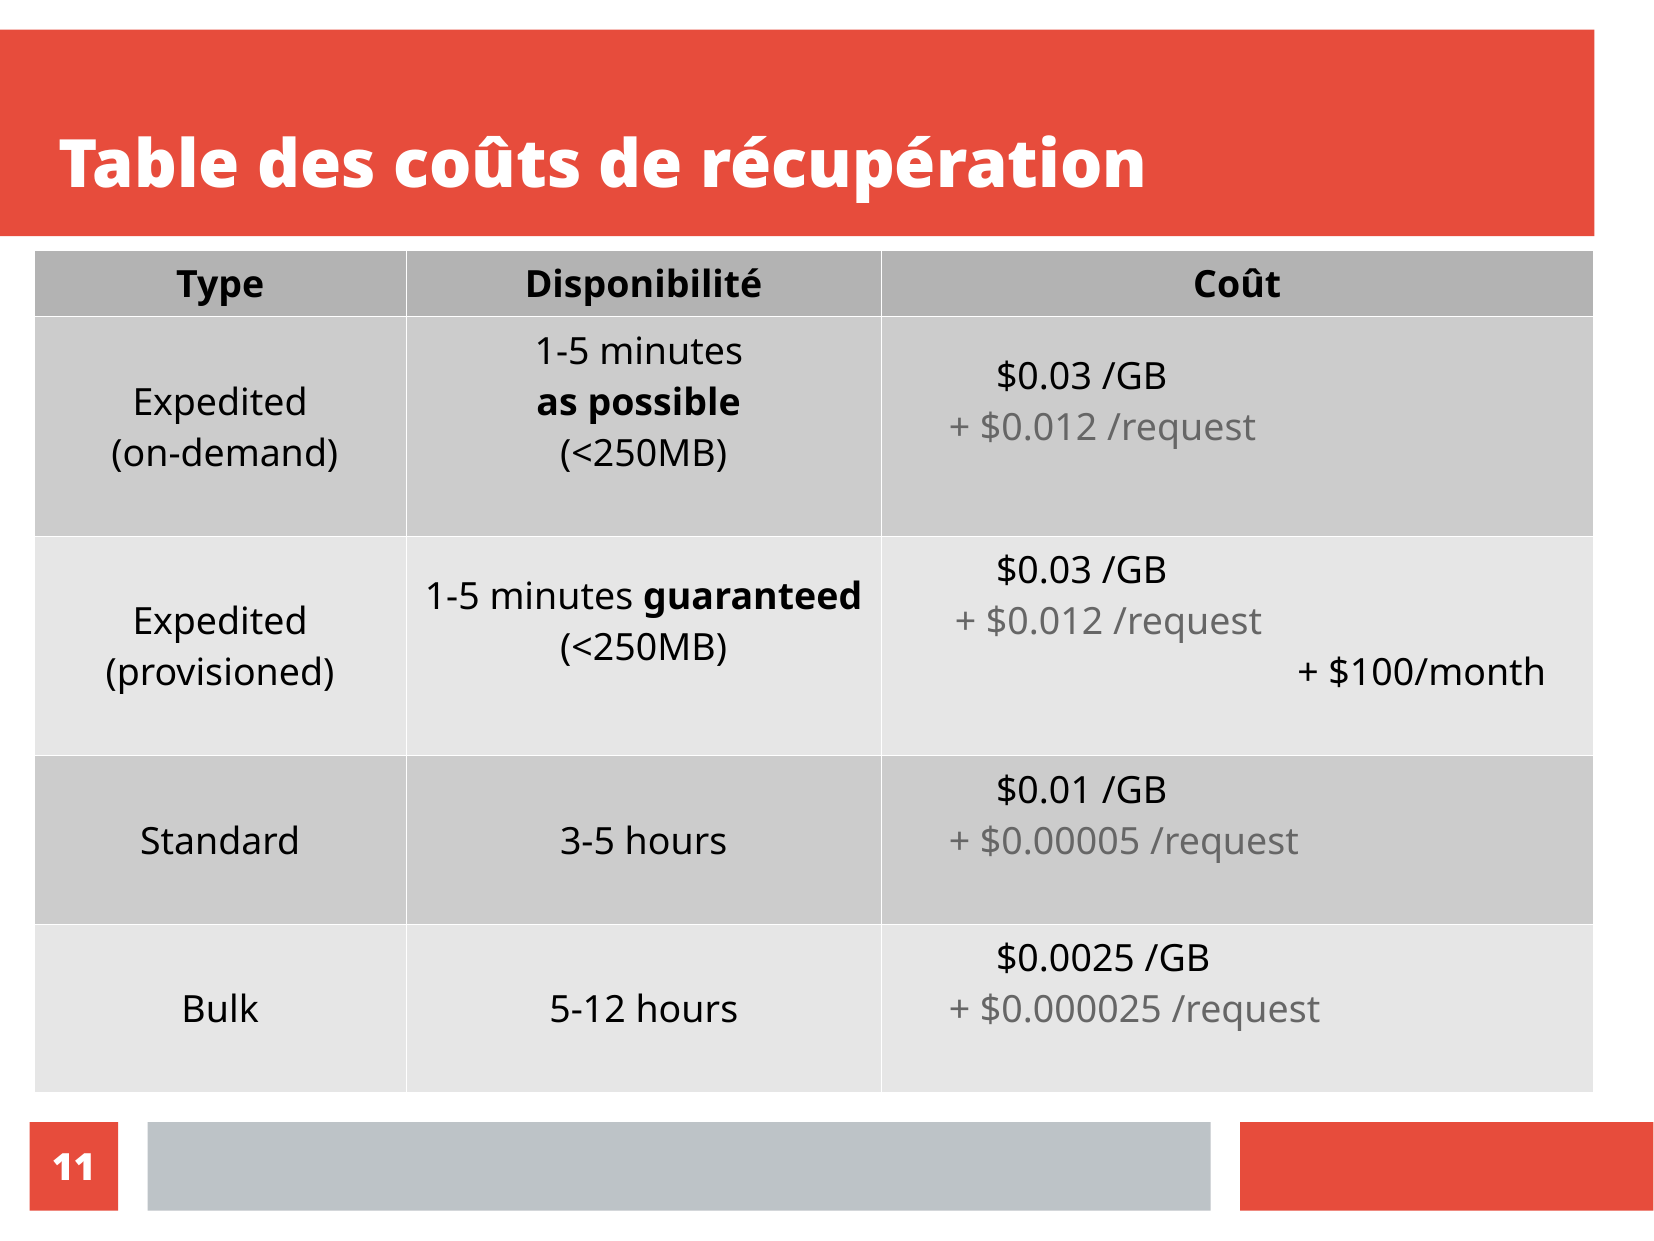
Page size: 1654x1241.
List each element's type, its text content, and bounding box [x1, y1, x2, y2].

table_cell 1-5 minutes guaranteed (<250MB) [407, 537, 881, 755]
table_header Type [35, 251, 406, 316]
table_cell Expedited (provisioned) [35, 537, 406, 755]
table_cell Bulk [35, 925, 406, 1092]
table_cell Expedited (on-demand) [35, 317, 406, 536]
table_cell 3-5 hours [407, 756, 881, 924]
table_header Coût [882, 251, 1593, 316]
table_header Disponibilité [407, 251, 881, 316]
title Table des coûts de récupération [59, 59, 1595, 207]
table_cell $0.03 /GB + $0.012 /request + $100/month [882, 537, 1593, 755]
table_cell 1-5 minutes as possible (<250MB) [407, 317, 881, 536]
table_cell 5-12 hours [407, 925, 881, 1092]
table_cell $0.01 /GB + $0.00005 /request [882, 756, 1593, 924]
table_cell Standard [35, 756, 406, 924]
table_cell $0.0025 /GB + $0.000025 /request [882, 925, 1593, 1092]
table_cell $0.03 /GB + $0.012 /request [882, 317, 1593, 536]
